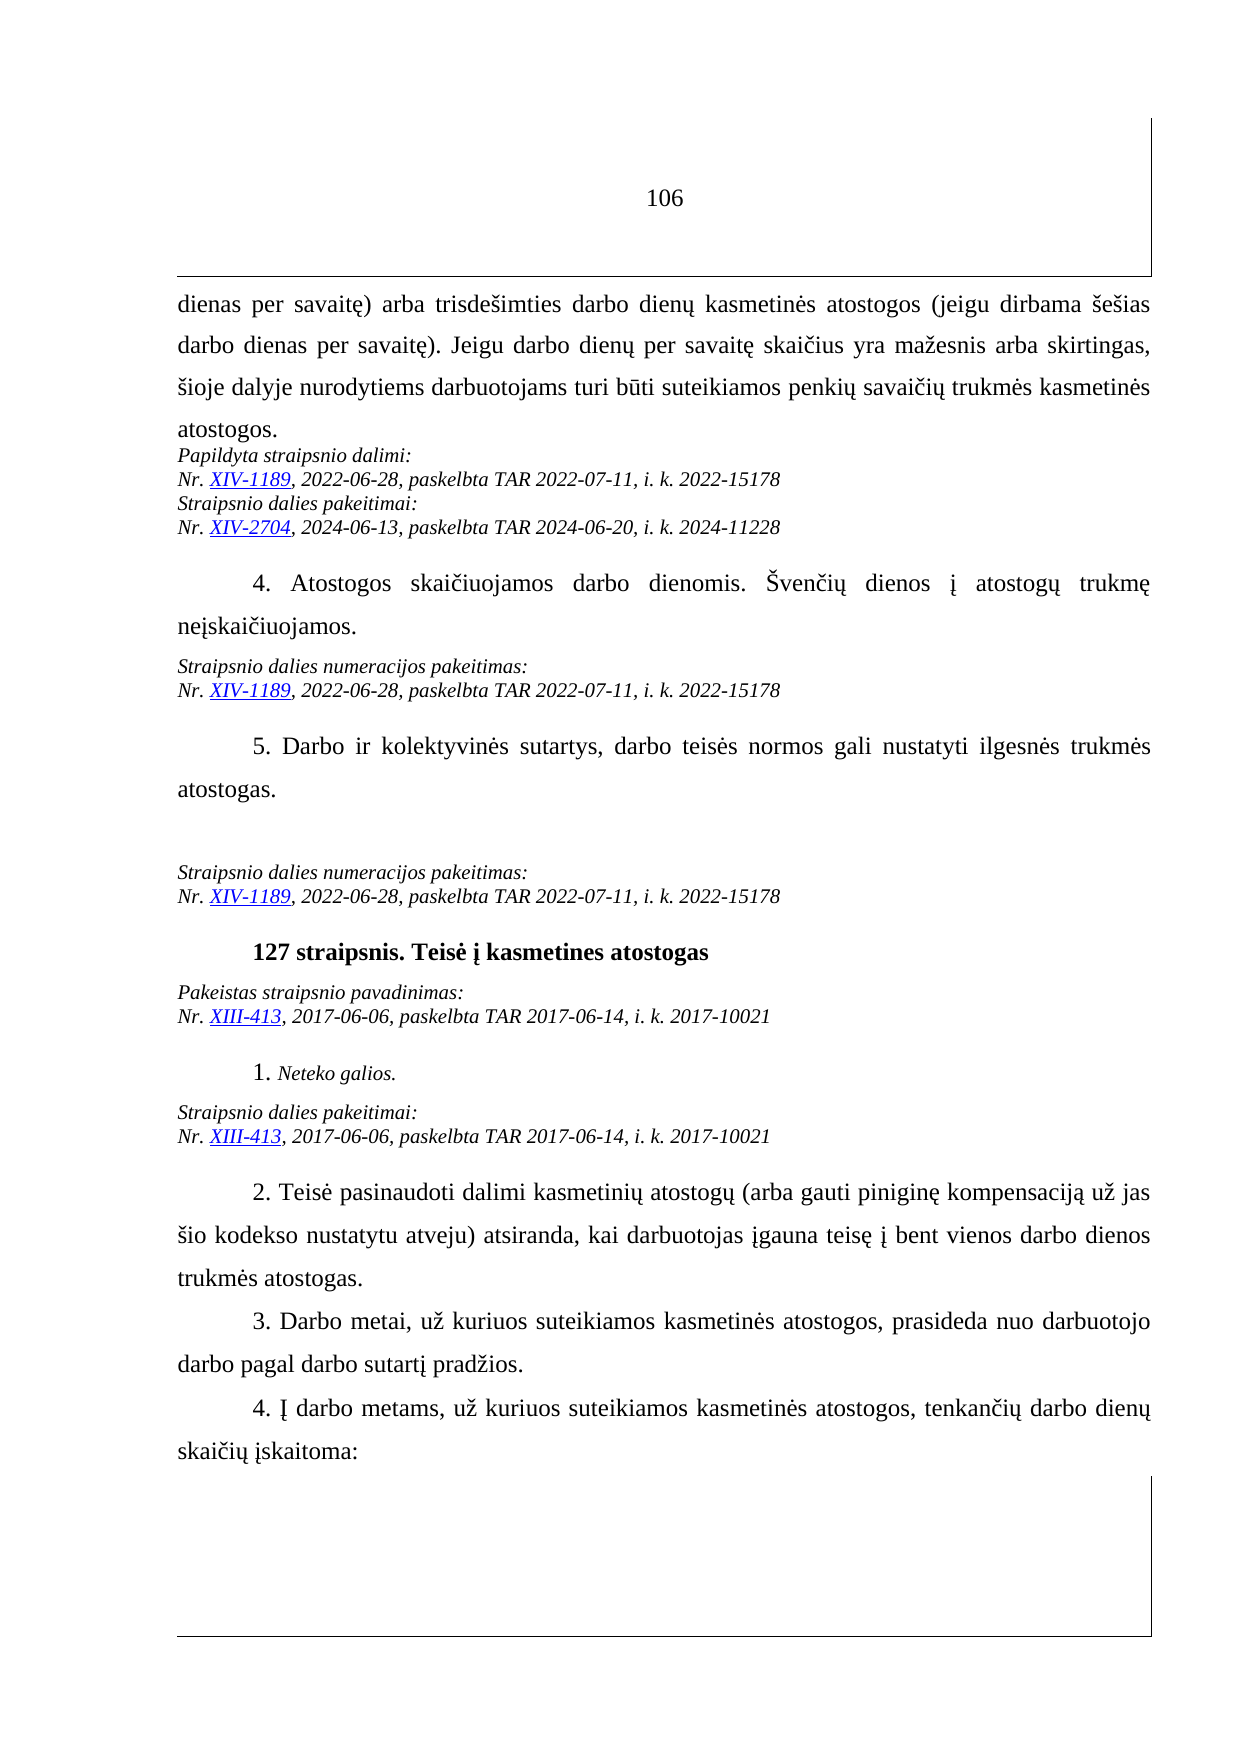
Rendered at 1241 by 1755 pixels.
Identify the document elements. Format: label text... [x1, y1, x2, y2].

text Nr. XIV-1189, 2022-06-28, paskelbta TAR 2022-07-11, i. k. 2022-15178 [177, 884, 1152, 908]
text 4. Į darbo metams, už kuriuos suteikiamos kasmetinės atostogos, tenkančių darbo dienų skaičių įskaitoma: [177, 1393, 1152, 1464]
text 5. Darbo ir kolektyvinės sutartys, darbo teisės normos gali nustatyti ilgesnės trukmės atostogas. [177, 731, 1152, 803]
text 1. Neteko galios. [177, 1057, 1152, 1086]
text Pakeistas straipsnio pavadinimas: [177, 980, 1152, 1004]
text 3. Darbo metai, už kuriuos suteikiamos kasmetinės atostogos, prasideda nuo darbuotojo darbo pagal darbo sutartį pradžios. [177, 1306, 1152, 1378]
text 4. Atostogos skaičiuojamos darbo dienomis. Švenčių dienos į atostogų trukmę neįskaičiuojamos. [177, 568, 1152, 639]
text Straipsnio dalies pakeitimai: [177, 1100, 1152, 1124]
text Nr. XIII-413, 2017-06-06, paskelbta TAR 2017-06-14, i. k. 2017-10021 [177, 1124, 1152, 1148]
text Nr. XIV-2704, 2024-06-13, paskelbta TAR 2024-06-20, i. k. 2024-11228 [177, 515, 1152, 539]
subtitle 127 straipsnis. Teisė į kasmetines atostogas [177, 937, 1152, 966]
text Straipsnio dalies numeracijos pakeitimas: [177, 860, 1152, 884]
text 2. Teisė pasinaudoti dalimi kasmetinių atostogų (arba gauti piniginę kompensaciją už jas šio kodekso nustatytu atveju) atsiranda, kai darbuotojas įgauna teisę į bent vienos darbo dienos trukmės atostogas. [177, 1177, 1152, 1292]
text Nr. XIV-1189, 2022-06-28, paskelbta TAR 2022-07-11, i. k. 2022-15178 [177, 678, 1152, 702]
text Straipsnio dalies numeracijos pakeitimas: [177, 654, 1152, 678]
text Nr. XIII-413, 2017-06-06, paskelbta TAR 2017-06-14, i. k. 2017-10021 [177, 1004, 1152, 1028]
text Papildyta straipsnio dalimi: [177, 443, 1152, 467]
text Nr. XIV-1189, 2022-06-28, paskelbta TAR 2022-07-11, i. k. 2022-15178 [177, 467, 1152, 491]
text Straipsnio dalies pakeitimai: [177, 491, 1152, 515]
text dienas per savaitę) arba trisdešimties darbo dienų kasmetinės atostogos (jeigu dirbama šešias darbo dienas per savaitę). Jeigu darbo dienų per savaitę skaičius yra mažesnis arba skirtingas, šioje dalyje nurodytiems darbuotojams turi būti suteikiamos penkių savaičių trukmės kasmetinės atostogos. [177, 276, 1152, 443]
